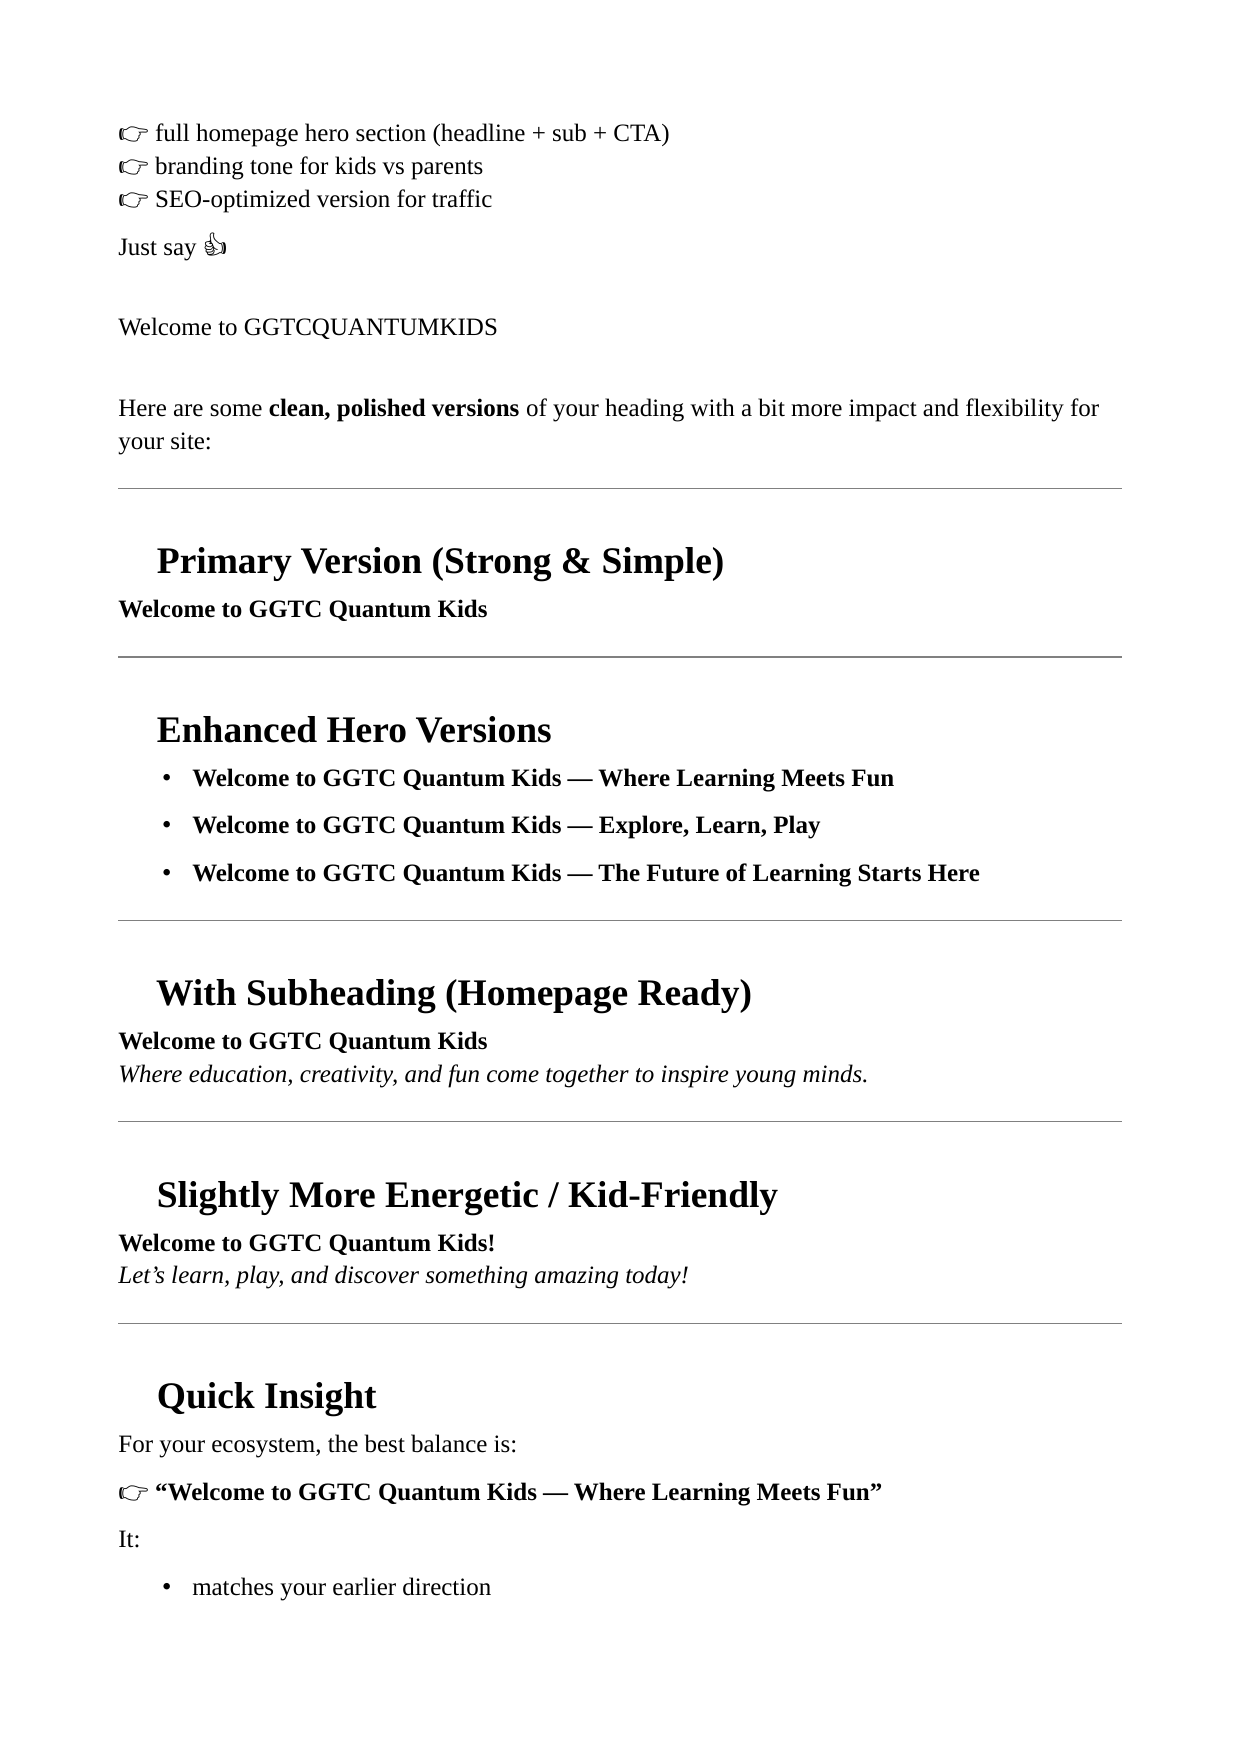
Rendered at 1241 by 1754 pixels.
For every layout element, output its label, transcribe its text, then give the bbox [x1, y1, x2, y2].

list matches your earlier direction [162, 1572, 1122, 1601]
text 👉 “Welcome to GGTC Quantum Kids — Where Learning Meets Fun” [118, 1477, 1122, 1505]
text For your ecosystem, the best balance is: [118, 1429, 1122, 1458]
text Welcome to GGTC Quantum Kids [118, 594, 1122, 623]
text 👉 full homepage hero section (headline + sub + CTA) 👉 branding tone for kids vs parents 👉 SEO-optimized version for traffic [118, 118, 1122, 213]
text Welcome to GGTC Quantum Kids Where education, creativity, and fun come together to inspire young minds. [118, 1026, 1122, 1088]
text Welcome to GGTC Quantum Kids! Let’s learn, play, and discover something amazing today! [118, 1228, 1122, 1289]
text Here are some clean, polished versions of your heading with a bit more impact and flexibility for your site: [118, 393, 1122, 455]
subtitle 🔹 Primary Version (Strong & Simple) [118, 539, 1122, 582]
list Welcome to GGTC Quantum Kids — Where Learning Meets Fun [162, 763, 1122, 791]
text Welcome to GGTCQUANTUMKIDS [118, 312, 1122, 341]
text Just say 👍 [118, 232, 1122, 261]
list Welcome to GGTC Quantum Kids — Explore, Learn, Play [162, 810, 1122, 839]
subtitle 🔹 Slightly More Energetic / Kid-Friendly [118, 1172, 1122, 1215]
text It: [118, 1524, 1122, 1553]
subtitle 🔹 Enhanced Hero Versions [118, 707, 1122, 750]
subtitle 🔹 With Subheading (Homepage Ready) [118, 971, 1122, 1014]
subtitle 🧠 Quick Insight [118, 1373, 1122, 1416]
list Welcome to GGTC Quantum Kids — The Future of Learning Starts Here [162, 858, 1122, 887]
